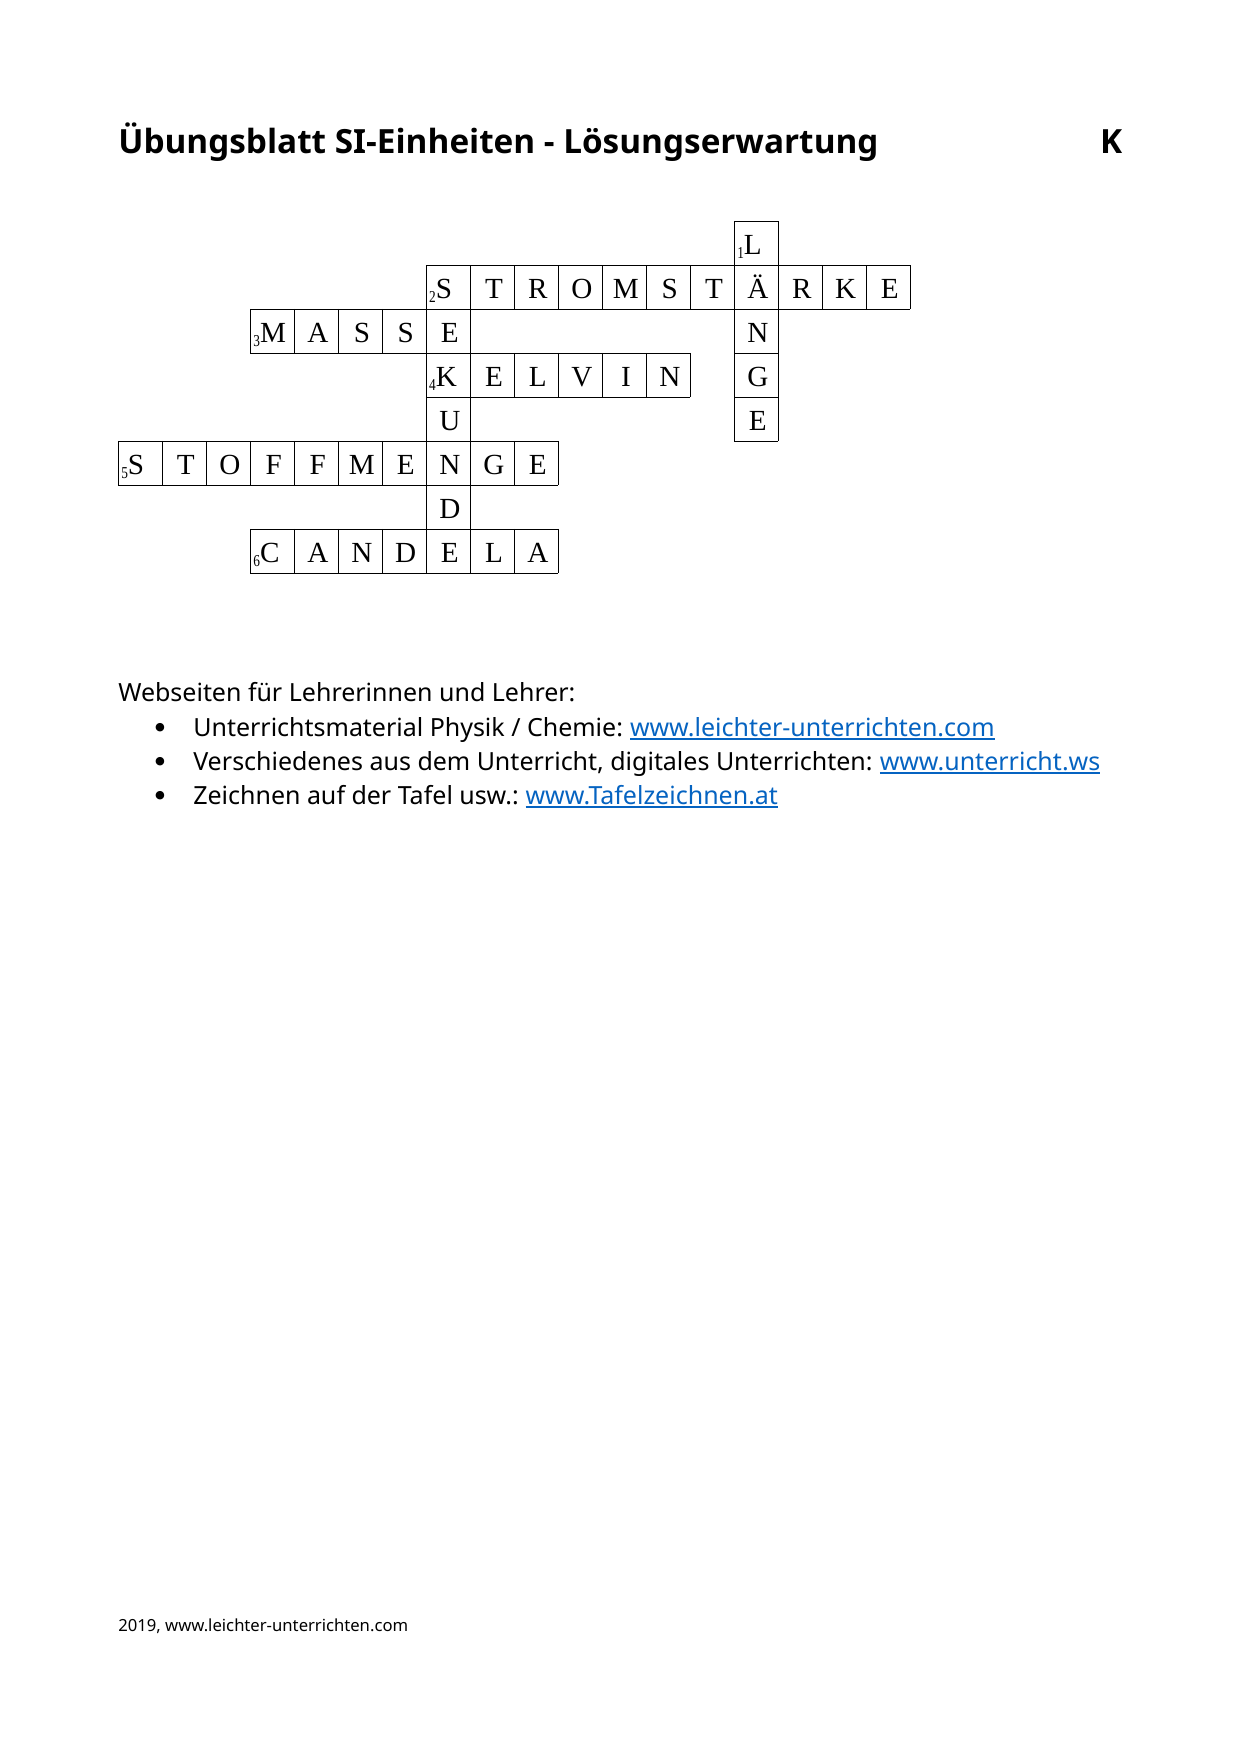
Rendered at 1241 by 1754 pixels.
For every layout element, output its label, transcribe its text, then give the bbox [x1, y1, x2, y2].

table_cell O [559, 266, 602, 309]
table_cell [646, 310, 690, 353]
table_cell [382, 354, 426, 397]
table_cell [690, 485, 734, 529]
table_header [690, 221, 734, 265]
table_cell E [427, 530, 470, 573]
table_cell E [735, 398, 778, 441]
table_cell D [427, 486, 470, 529]
table_cell N [647, 354, 690, 397]
list Unterrichtsmaterial Physik / Chemie: www.leichter-unterrichten.com [156, 709, 1122, 743]
table_cell A [295, 310, 338, 353]
table_header [470, 221, 514, 265]
table_cell [734, 529, 778, 573]
table_header [866, 221, 910, 265]
table_cell E [471, 354, 514, 397]
table_cell [294, 354, 338, 397]
table_cell E [867, 266, 910, 309]
table_cell [778, 441, 822, 485]
table_cell 4K [427, 354, 470, 397]
table_cell G [471, 442, 514, 485]
table_cell E [427, 310, 470, 353]
table_cell [602, 529, 646, 573]
table_header [514, 221, 558, 265]
table_cell N [427, 442, 470, 485]
table_cell [559, 529, 602, 573]
table_cell [558, 398, 602, 441]
table_cell [118, 529, 162, 573]
table_cell [866, 441, 910, 485]
table_cell [206, 265, 250, 309]
table_cell [778, 485, 822, 529]
table_cell K [823, 266, 866, 309]
table_header 1L [735, 222, 778, 265]
table_cell [602, 398, 646, 441]
table_cell [118, 353, 162, 397]
table_cell N [735, 310, 778, 353]
table_cell [162, 265, 206, 309]
table_header [602, 221, 646, 265]
table_cell T [471, 266, 514, 309]
table_cell V [559, 354, 602, 397]
table_cell M [603, 266, 646, 309]
text Webseiten für Lehrerinnen und Lehrer: [118, 675, 1122, 709]
table_cell [778, 529, 822, 573]
table_cell D [383, 530, 426, 573]
table_cell [162, 353, 206, 397]
table_cell F [295, 442, 338, 485]
table_cell M [339, 442, 382, 485]
table_cell [162, 486, 206, 529]
table_cell E [515, 442, 558, 485]
table_header [646, 221, 690, 265]
table_cell [514, 310, 558, 353]
table_cell A [295, 530, 338, 573]
table_cell [250, 397, 294, 441]
table_cell F [251, 442, 294, 485]
table_cell [866, 529, 910, 573]
text Übungsblatt SI-Einheiten - Lösungserwartung K [118, 118, 1122, 163]
table_header [250, 221, 294, 265]
table_cell [471, 310, 514, 353]
table_cell L [515, 354, 558, 397]
table_cell [690, 441, 734, 485]
table_cell [338, 265, 382, 309]
table_cell [779, 397, 822, 441]
table_cell 2S [427, 266, 470, 309]
table_cell Ä [735, 266, 778, 309]
table_cell S [383, 310, 426, 353]
table_header [822, 221, 866, 265]
table_cell [822, 310, 866, 353]
table_cell [514, 486, 558, 529]
table_cell [294, 486, 338, 529]
table_cell [690, 397, 734, 441]
table_cell R [779, 266, 822, 309]
table_cell [559, 441, 602, 485]
table_cell S [339, 310, 382, 353]
table_cell [866, 353, 910, 397]
table_cell [250, 265, 294, 309]
table_cell [118, 397, 162, 441]
table_cell [646, 485, 690, 529]
table_header [206, 221, 250, 265]
table_cell [734, 442, 778, 485]
table_cell [646, 398, 690, 441]
table_cell [558, 485, 602, 529]
table_cell [162, 309, 206, 353]
table_cell R [515, 266, 558, 309]
table_header [426, 221, 470, 265]
table_cell [206, 397, 250, 441]
table_cell [338, 397, 382, 441]
table_cell [822, 441, 866, 485]
table_cell A [515, 530, 558, 573]
table_cell G [735, 354, 778, 397]
table_cell [118, 309, 162, 353]
table_header [382, 221, 426, 265]
list Zeichnen auf der Tafel usw.: www.Tafelzeichnen.at [156, 777, 1122, 811]
table_cell [250, 486, 294, 529]
table_header [338, 221, 382, 265]
table_cell [690, 529, 734, 573]
table_cell [866, 397, 910, 441]
table_cell [602, 310, 646, 353]
table_cell [602, 485, 646, 529]
table_cell [646, 441, 690, 485]
table_cell [822, 529, 866, 573]
table_cell 5S [119, 442, 162, 485]
table_cell [471, 398, 514, 441]
table_cell [382, 397, 426, 441]
list Verschiedenes aus dem Unterricht, digitales Unterrichten: www.unterricht.ws [156, 743, 1122, 777]
table_header [162, 221, 206, 265]
table_cell N [339, 530, 382, 573]
table_cell E [383, 442, 426, 485]
table_cell [382, 486, 426, 529]
table_header [294, 221, 338, 265]
table_cell O [207, 442, 250, 485]
table_cell [558, 310, 602, 353]
table_cell [294, 265, 338, 309]
table_cell [118, 265, 162, 309]
table_cell [162, 397, 206, 441]
table_cell [382, 265, 426, 309]
table_cell [514, 398, 558, 441]
table_cell 6C [251, 530, 294, 573]
table_cell [162, 529, 206, 573]
table_cell [691, 353, 734, 397]
table_cell [602, 441, 646, 485]
table_cell [690, 310, 734, 353]
table_cell [250, 354, 294, 397]
table_cell T [691, 266, 734, 309]
table_header [558, 221, 602, 265]
table_cell [338, 486, 382, 529]
table_cell U [427, 398, 470, 441]
table_cell T [163, 442, 206, 485]
table_cell [294, 397, 338, 441]
table_cell [779, 353, 822, 397]
table_cell [118, 486, 162, 529]
table_cell [206, 309, 250, 353]
table_cell [822, 353, 866, 397]
table_cell I [603, 354, 646, 397]
table_cell [471, 486, 514, 529]
table_cell 3M [251, 310, 294, 353]
table_cell [646, 529, 690, 573]
table_cell S [647, 266, 690, 309]
table_cell [206, 486, 250, 529]
table_cell [338, 354, 382, 397]
table_cell [779, 310, 822, 353]
table_cell [206, 353, 250, 397]
table_cell [866, 485, 910, 529]
table_cell [866, 310, 910, 353]
table_cell [822, 397, 866, 441]
table_cell [734, 485, 778, 529]
table_header [118, 221, 162, 265]
table_cell [206, 529, 250, 573]
table_cell [822, 485, 866, 529]
table_cell L [471, 530, 514, 573]
table_header [779, 221, 822, 265]
